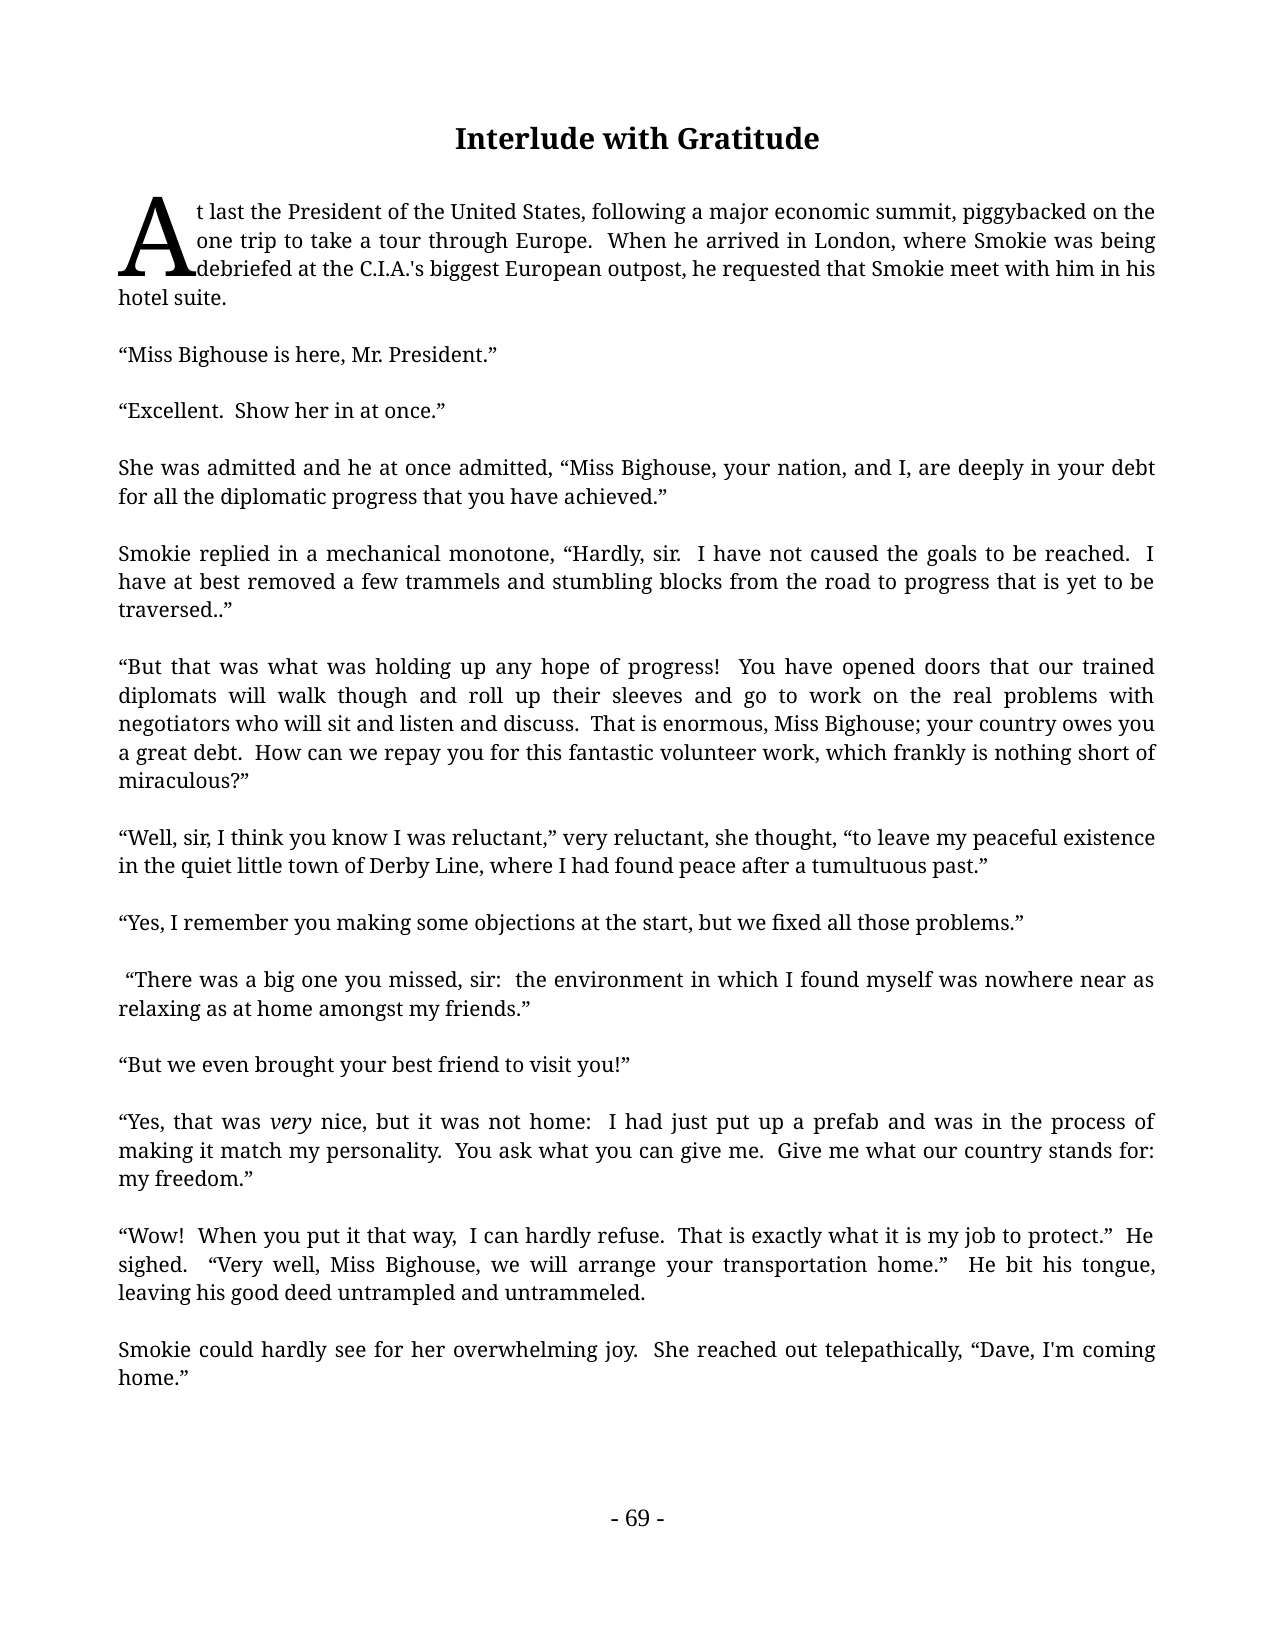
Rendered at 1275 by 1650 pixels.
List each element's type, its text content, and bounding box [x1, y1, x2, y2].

text At last the President of the United States, following a major economic summit, piggybacked on the one trip to take a tour through Europe. When he arrived in London, where Smokie was being debriefed at the C.I.A.'s biggest European outpost, he requested that Smokie meet with him in his hotel suite. [118, 197, 1157, 311]
text “But that was what was holding up any hope of progress! You have opened doors that our trained diplomats will walk though and roll up their sleeves and go to work on the real problems with negotiators who will sit and listen and discuss. That is enormous, Miss Bighouse; your country owes you a great debt. How can we repay you for this fantastic volunteer work, which frankly is nothing short of miraculous?” [118, 652, 1157, 795]
text Interlude with Gratitude [118, 118, 1157, 158]
text “Excellent. Show her in at once.” [118, 397, 1157, 425]
text “Yes, that was very nice, but it was not home: I had just put up a prefab and was in the process of making it match my personality. You ask what you can give me. Give me what our country stands for: my freedom.” [118, 1107, 1157, 1193]
text Smokie replied in a mechanical monotone, “Hardly, sir. I have not caused the goals to be reached. I have at best removed a few trammels and stumbling blocks from the road to progress that is yet to be traversed..” [118, 539, 1157, 624]
text “There was a big one you missed, sir: the environment in which I found myself was nowhere near as relaxing as at home amongst my friends.” [118, 965, 1157, 1022]
text “Well, sir, I think you know I was reluctant,” very reluctant, she thought, “to leave my peaceful existence in the quiet little town of Derby Line, where I had found peace after a tumultuous past.” [118, 823, 1157, 880]
text “Yes, I remember you making some objections at the start, but we fixed all those problems.” [118, 908, 1157, 937]
text Smokie could hardly see for her overwhelming joy. She reached out telepathically, “Dave, I'm coming home.” [118, 1335, 1157, 1392]
text She was admitted and he at once admitted, “Miss Bighouse, your nation, and I, are deeply in your debt for all the diplomatic progress that you have achieved.” [118, 453, 1157, 510]
text “Miss Bighouse is here, Mr. President.” [118, 340, 1157, 368]
text “Wow! When you put it that way, I can hardly refuse. That is exactly what it is my job to protect.” He sighed. “Very well, Miss Bighouse, we will arrange your transportation home.” He bit his tongue, leaving his good deed untrampled and untrammeled. [118, 1221, 1157, 1335]
text “But we even brought your best friend to visit you!” [118, 1051, 1157, 1079]
